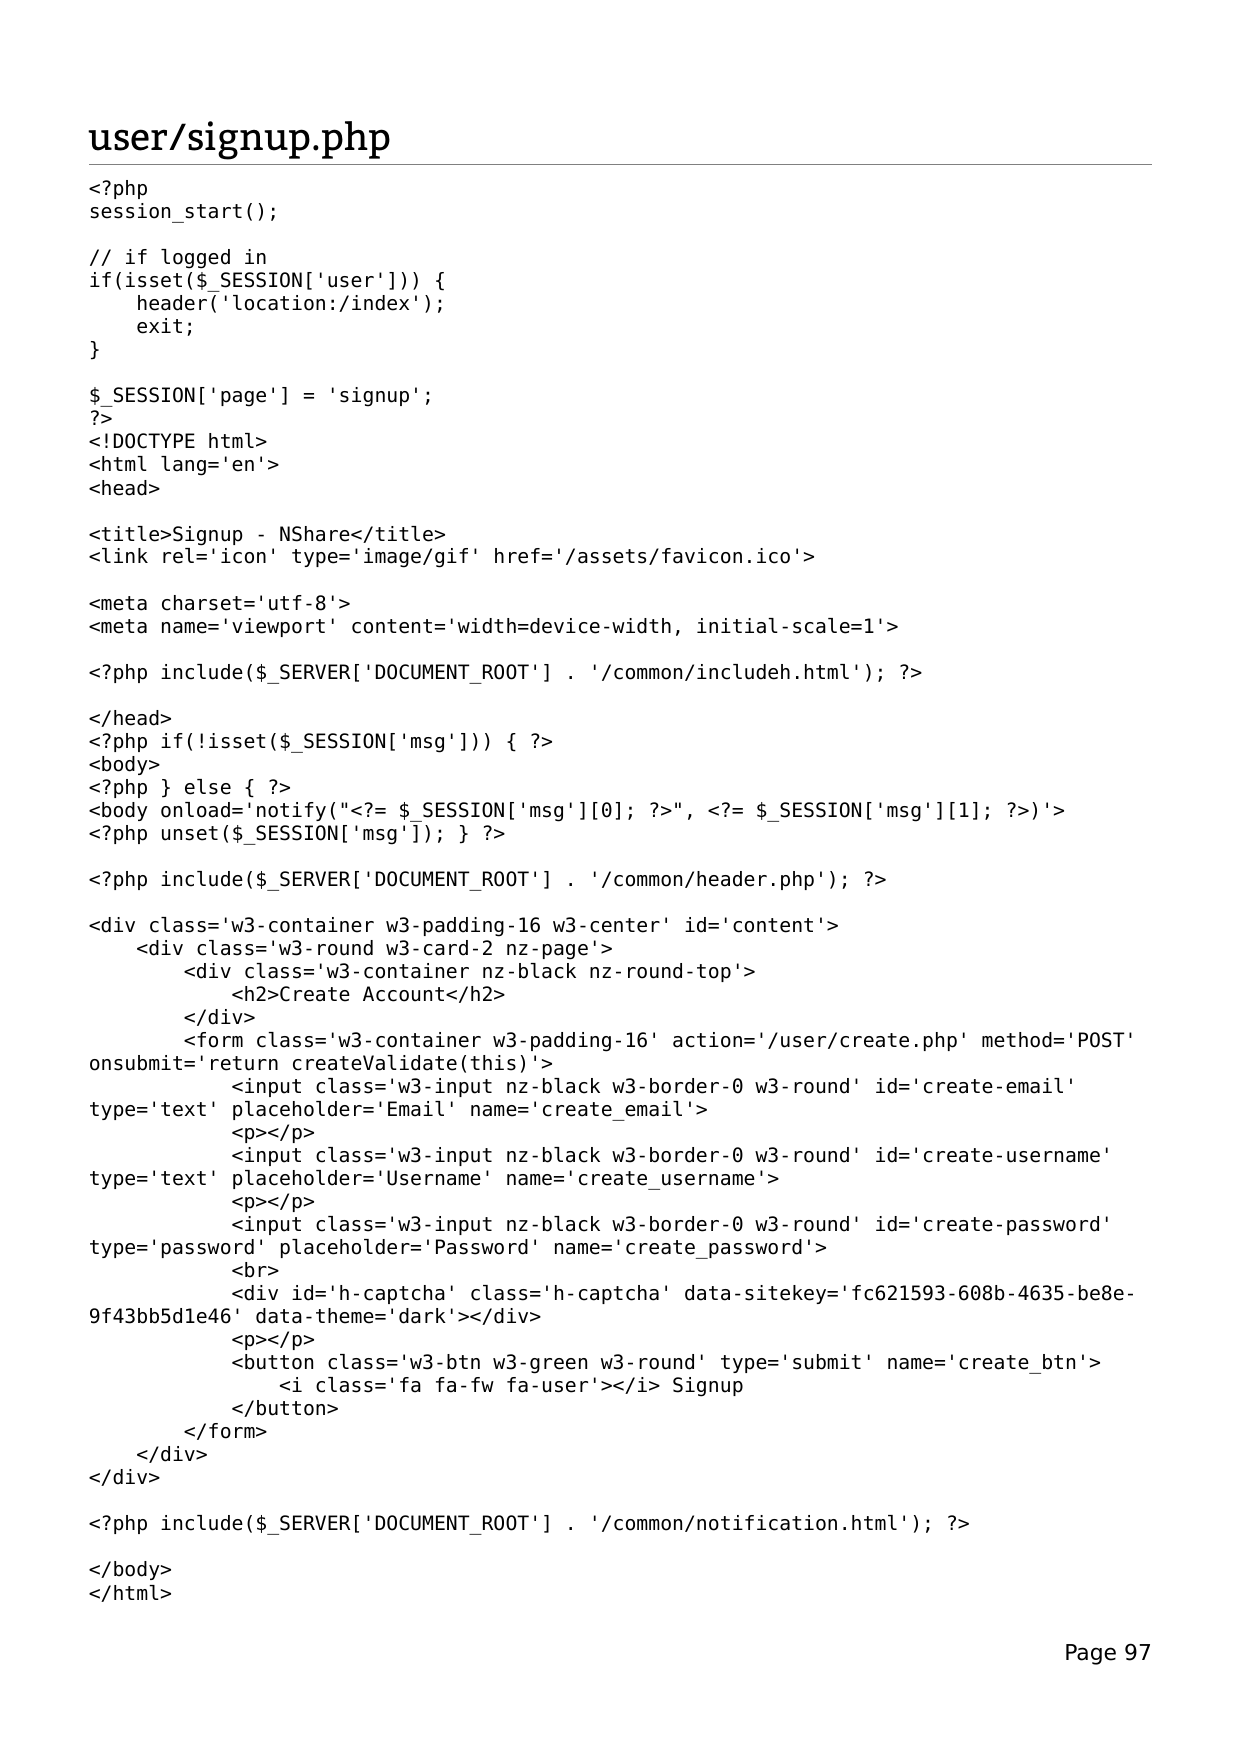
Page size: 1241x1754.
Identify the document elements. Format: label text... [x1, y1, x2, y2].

text $_SESSION['page'] = 'signup'; [88, 384, 1152, 407]
text <p></p> [88, 1121, 1152, 1144]
text <i class='fa fa-fw fa-user'></i> Signup [88, 1374, 1152, 1397]
text <?php if(!isset($_SESSION['msg'])) { ?> [88, 730, 1152, 753]
text <?php unset($_SESSION['msg']); } ?> [88, 822, 1152, 845]
text <p></p> [88, 1328, 1152, 1351]
text </form> [88, 1420, 1152, 1443]
text } [88, 338, 1152, 361]
text if(isset($_SESSION['user'])) { [88, 269, 1152, 292]
text <head> [88, 477, 1152, 499]
text <h2>Create Account</h2> [88, 983, 1152, 1006]
text <?php } else { ?> [88, 776, 1152, 799]
text <input class='w3-input nz-black w3-border-0 w3-round' id='create-username' type='text' placeholder='Username' name='create_username'> [88, 1144, 1152, 1190]
text <?php include($_SERVER['DOCUMENT_ROOT'] . '/common/notification.html'); ?> [88, 1512, 1152, 1536]
text <div class='w3-container nz-black nz-round-top'> [88, 960, 1152, 983]
text <body> [88, 753, 1152, 776]
text <meta charset='utf-8'> [88, 592, 1152, 615]
text ?> [88, 407, 1152, 431]
text </button> [88, 1397, 1152, 1420]
text <button class='w3-btn w3-green w3-round' type='submit' name='create_btn'> [88, 1351, 1152, 1374]
text </div> [88, 1006, 1152, 1029]
text <body onload='notify("<?= $_SESSION['msg'][0]; ?>", <?= $_SESSION['msg'][1]; ?>)'> [88, 799, 1152, 822]
text </html> [88, 1582, 1152, 1604]
text </head> [88, 707, 1152, 730]
text exit; [88, 315, 1152, 338]
text <title>Signup - NShare</title> [88, 523, 1152, 546]
subtitle user/signup.php [88, 113, 1152, 165]
text <input class='w3-input nz-black w3-border-0 w3-round' id='create-email' type='text' placeholder='Email' name='create_email'> [88, 1075, 1152, 1121]
text <div class='w3-container w3-padding-16 w3-center' id='content'> [88, 914, 1152, 937]
text <br> [88, 1259, 1152, 1282]
text <html lang='en'> [88, 453, 1152, 477]
text <meta name='viewport' content='width=device-width, initial-scale=1'> [88, 615, 1152, 638]
text </div> [88, 1443, 1152, 1466]
text <p></p> [88, 1190, 1152, 1213]
text <form class='w3-container w3-padding-16' action='/user/create.php' method='POST' onsubmit='return createValidate(this)'> [88, 1029, 1152, 1075]
text </body> [88, 1558, 1152, 1582]
text <input class='w3-input nz-black w3-border-0 w3-round' id='create-password' type='password' placeholder='Password' name='create_password'> [88, 1213, 1152, 1259]
text <div class='w3-round w3-card-2 nz-page'> [88, 937, 1152, 960]
text <!DOCTYPE html> [88, 431, 1152, 453]
text session_start(); [88, 200, 1152, 223]
text // if logged in [88, 246, 1152, 269]
text </div> [88, 1466, 1152, 1489]
text <?php include($_SERVER['DOCUMENT_ROOT'] . '/common/includeh.html'); ?> [88, 661, 1152, 684]
text header('location:/index'); [88, 292, 1152, 315]
text <?php include($_SERVER['DOCUMENT_ROOT'] . '/common/header.php'); ?> [88, 868, 1152, 891]
text <?php [88, 177, 1152, 200]
text <link rel='icon' type='image/gif' href='/assets/favicon.ico'> [88, 546, 1152, 569]
text <div id='h-captcha' class='h-captcha' data-sitekey='fc621593-608b-4635-be8e-9f43bb5d1e46' data-theme='dark'></div> [88, 1282, 1152, 1328]
